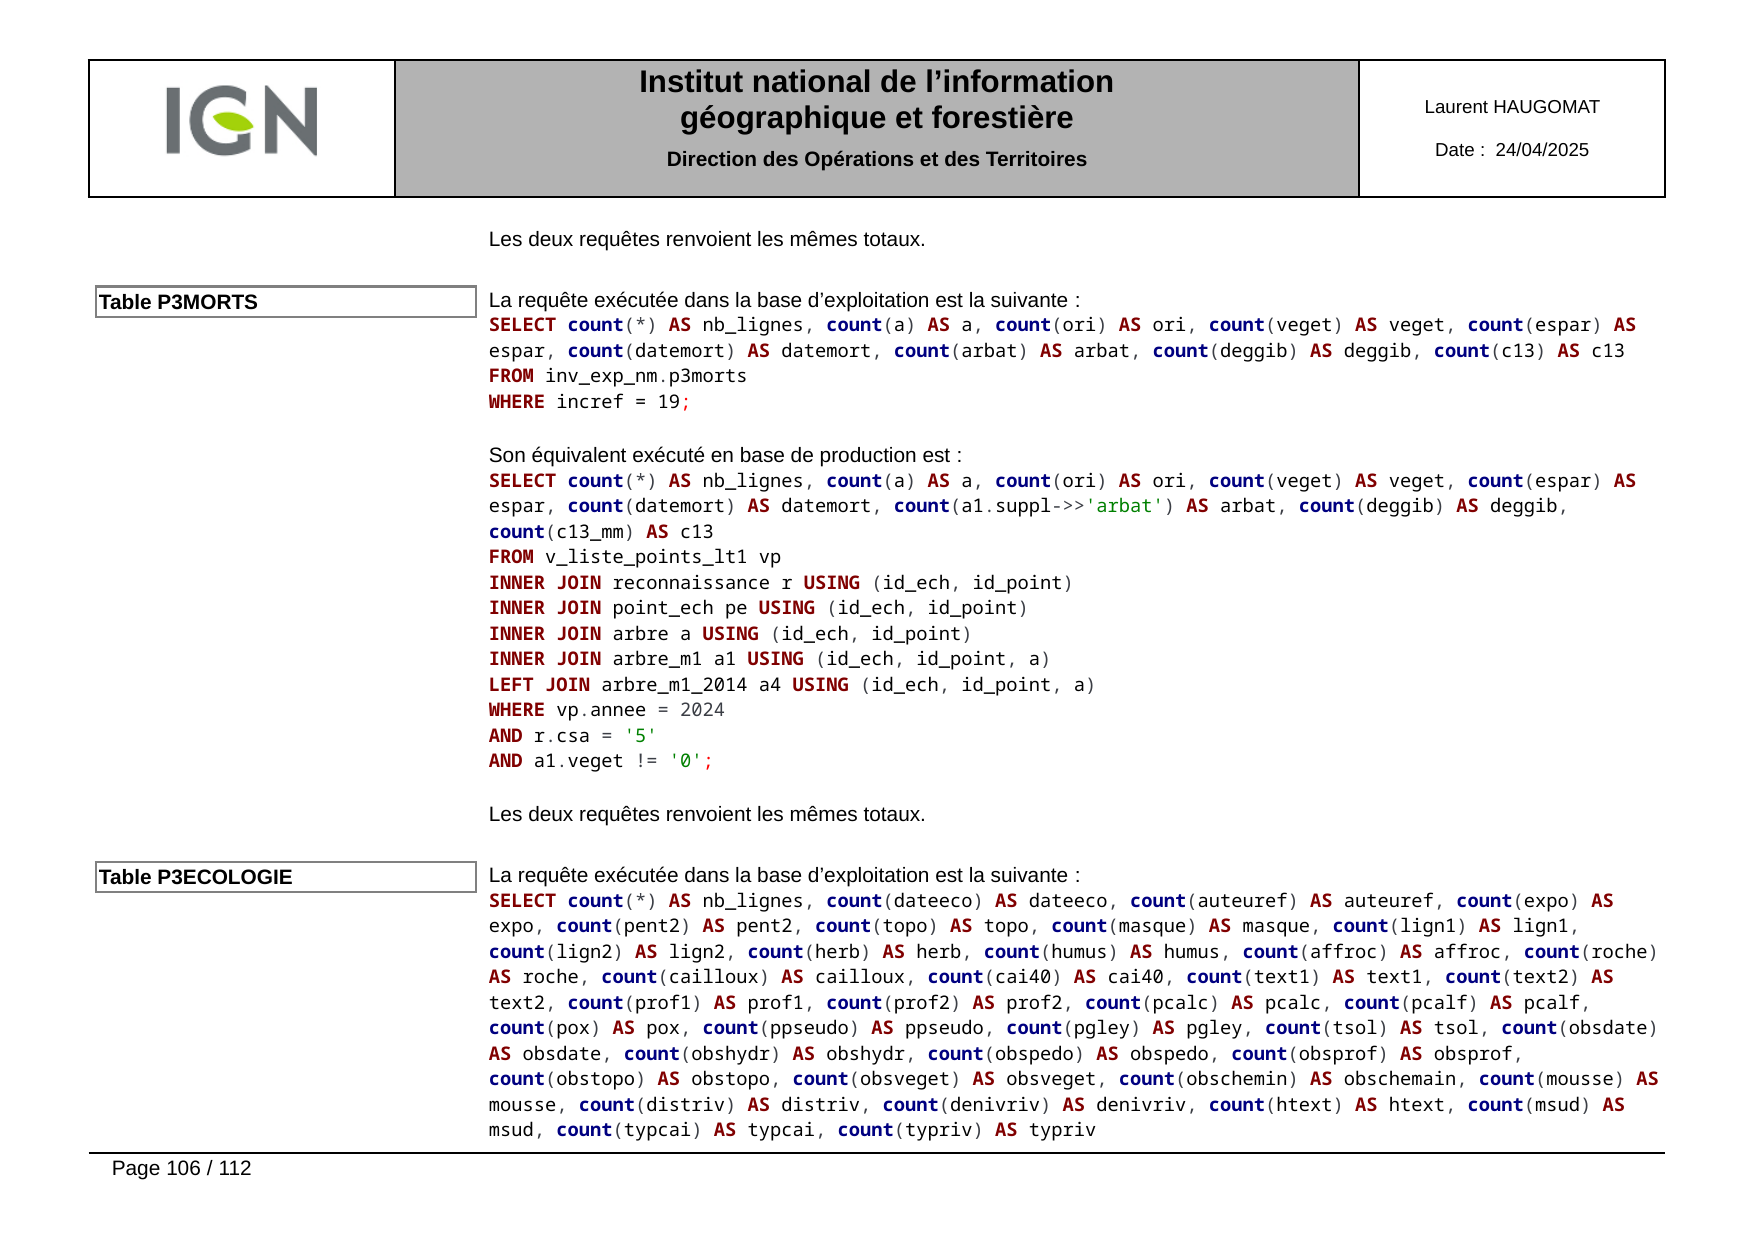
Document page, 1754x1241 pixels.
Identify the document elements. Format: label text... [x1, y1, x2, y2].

table_cell Table P3ECOLOGIE [89, 860, 483, 1148]
table_cell Les deux requêtes renvoient les mêmes totaux. [483, 198, 1665, 284]
table_cell [89, 198, 483, 284]
table_cell La requête exécutée dans la base d’exploitation est la suivante : SELECT count(*) AS nb_lignes, count(dateeco) AS dateeco, count(auteuref) AS auteuref, count(expo) AS expo, count(pent2) AS pent2, count(topo) AS topo, count(masque) AS masque, count(lign1) AS lign1, count(lign2) AS lign2, count(herb) AS herb, count(humus) AS humus, count(affroc) AS affroc, count(roche) AS roche, count(cailloux) AS cailloux, count(cai40) AS cai40, count(text1) AS text1, count(text2) AS text2, count(prof1) AS prof1, count(prof2) AS prof2, count(pcalc) AS pcalc, count(pcalf) AS pcalf, count(pox) AS pox, count(ppseudo) AS ppseudo, count(pgley) AS pgley, count(tsol) AS tsol, count(obsdate) AS obsdate, count(obshydr) AS obshydr, count(obspedo) AS obspedo, count(obsprof) AS obsprof, count(obstopo) AS obstopo, count(obsveget) AS obsveget, count(obschemin) AS obschemain, count(mousse) AS mousse, count(distriv) AS distriv, count(denivriv) AS denivriv, count(htext) AS htext, count(msud) AS msud, count(typcai) AS typcai, count(typriv) AS typriv [483, 860, 1665, 1148]
picture [141, 62, 343, 180]
table_cell La requête exécutée dans la base d’exploitation est la suivante : SELECT count(*) AS nb_lignes, count(a) AS a, count(ori) AS ori, count(veget) AS veget, count(espar) AS espar, count(datemort) AS datemort, count(arbat) AS arbat, count(deggib) AS deggib, count(c13) AS c13 FROM inv_exp_nm.p3morts WHERE incref = 19; Son équivalent exécuté en base de production est : SELECT count(*) AS nb_lignes, count(a) AS a, count(ori) AS ori, count(veget) AS veget, count(espar) AS espar, count(datemort) AS datemort, count(a1.suppl->>'arbat') AS arbat, count(deggib) AS deggib, count(c13_mm) AS c13 FROM v_liste_points_lt1 vp INNER JOIN reconnaissance r USING (id_ech, id_point) INNER JOIN point_ech pe USING (id_ech, id_point) INNER JOIN arbre a USING (id_ech, id_point) INNER JOIN arbre_m1 a1 USING (id_ech, id_point, a) LEFT JOIN arbre_m1_2014 a4 USING (id_ech, id_point, a) WHERE vp.annee = 2024 AND r.csa = '5' AND a1.veget != '0'; Les deux requêtes renvoient les mêmes totaux. [483, 284, 1665, 859]
table_cell Table P3MORTS [89, 284, 483, 859]
